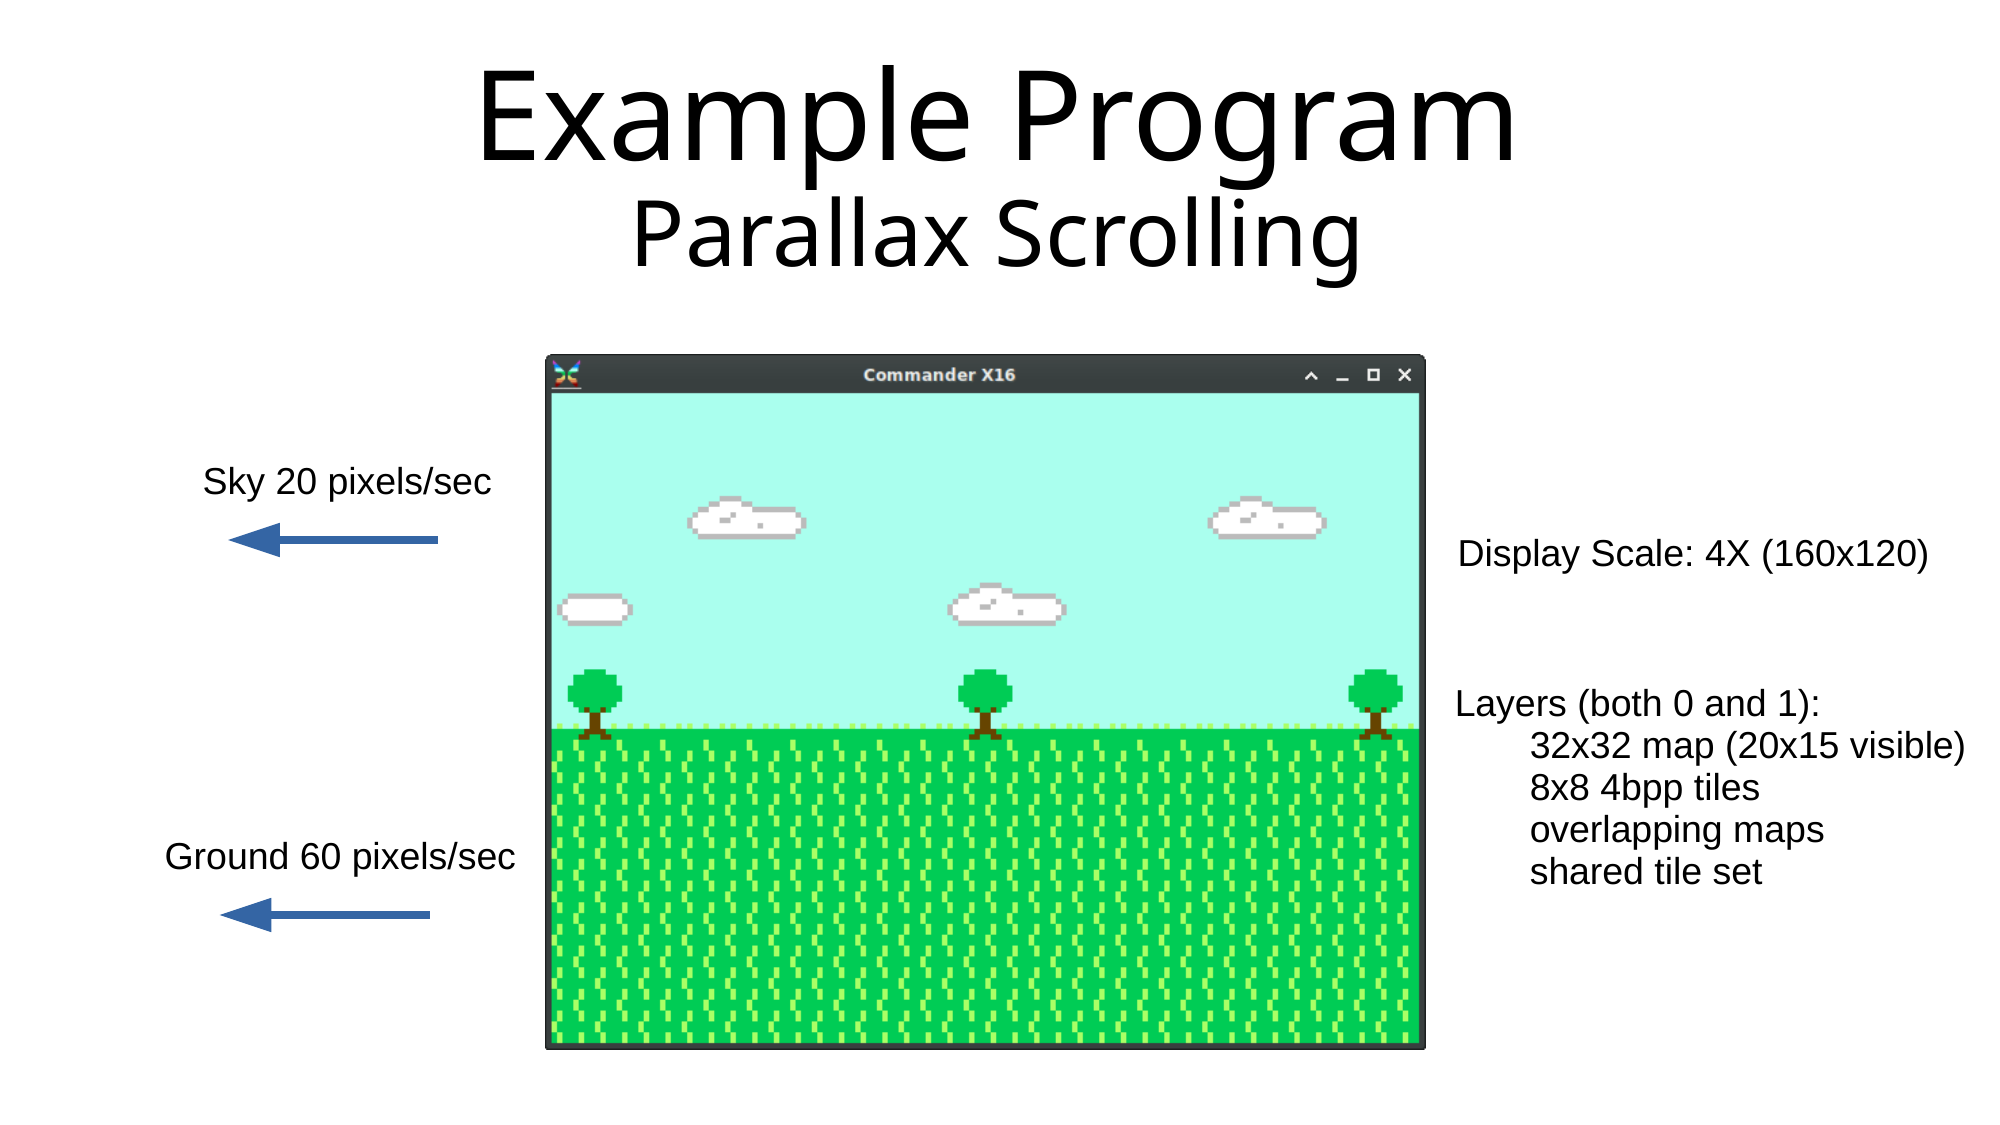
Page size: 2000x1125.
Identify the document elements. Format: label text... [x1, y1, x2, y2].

text_box Ground 60 pixels/sec [149, 828, 531, 886]
text_box Sky 20 pixels/sec [187, 453, 507, 511]
text_box Display Scale: 4X (160x120) [1443, 525, 1945, 582]
text_box Layers (both 0 and 1): 32x32 map (20x15 visible) 8x8 4bpp tiles overlapping maps shared tile set [1440, 675, 1990, 900]
title Example Program Parallax Scrolling [15, 39, 1981, 300]
picture [545, 354, 1426, 1051]
